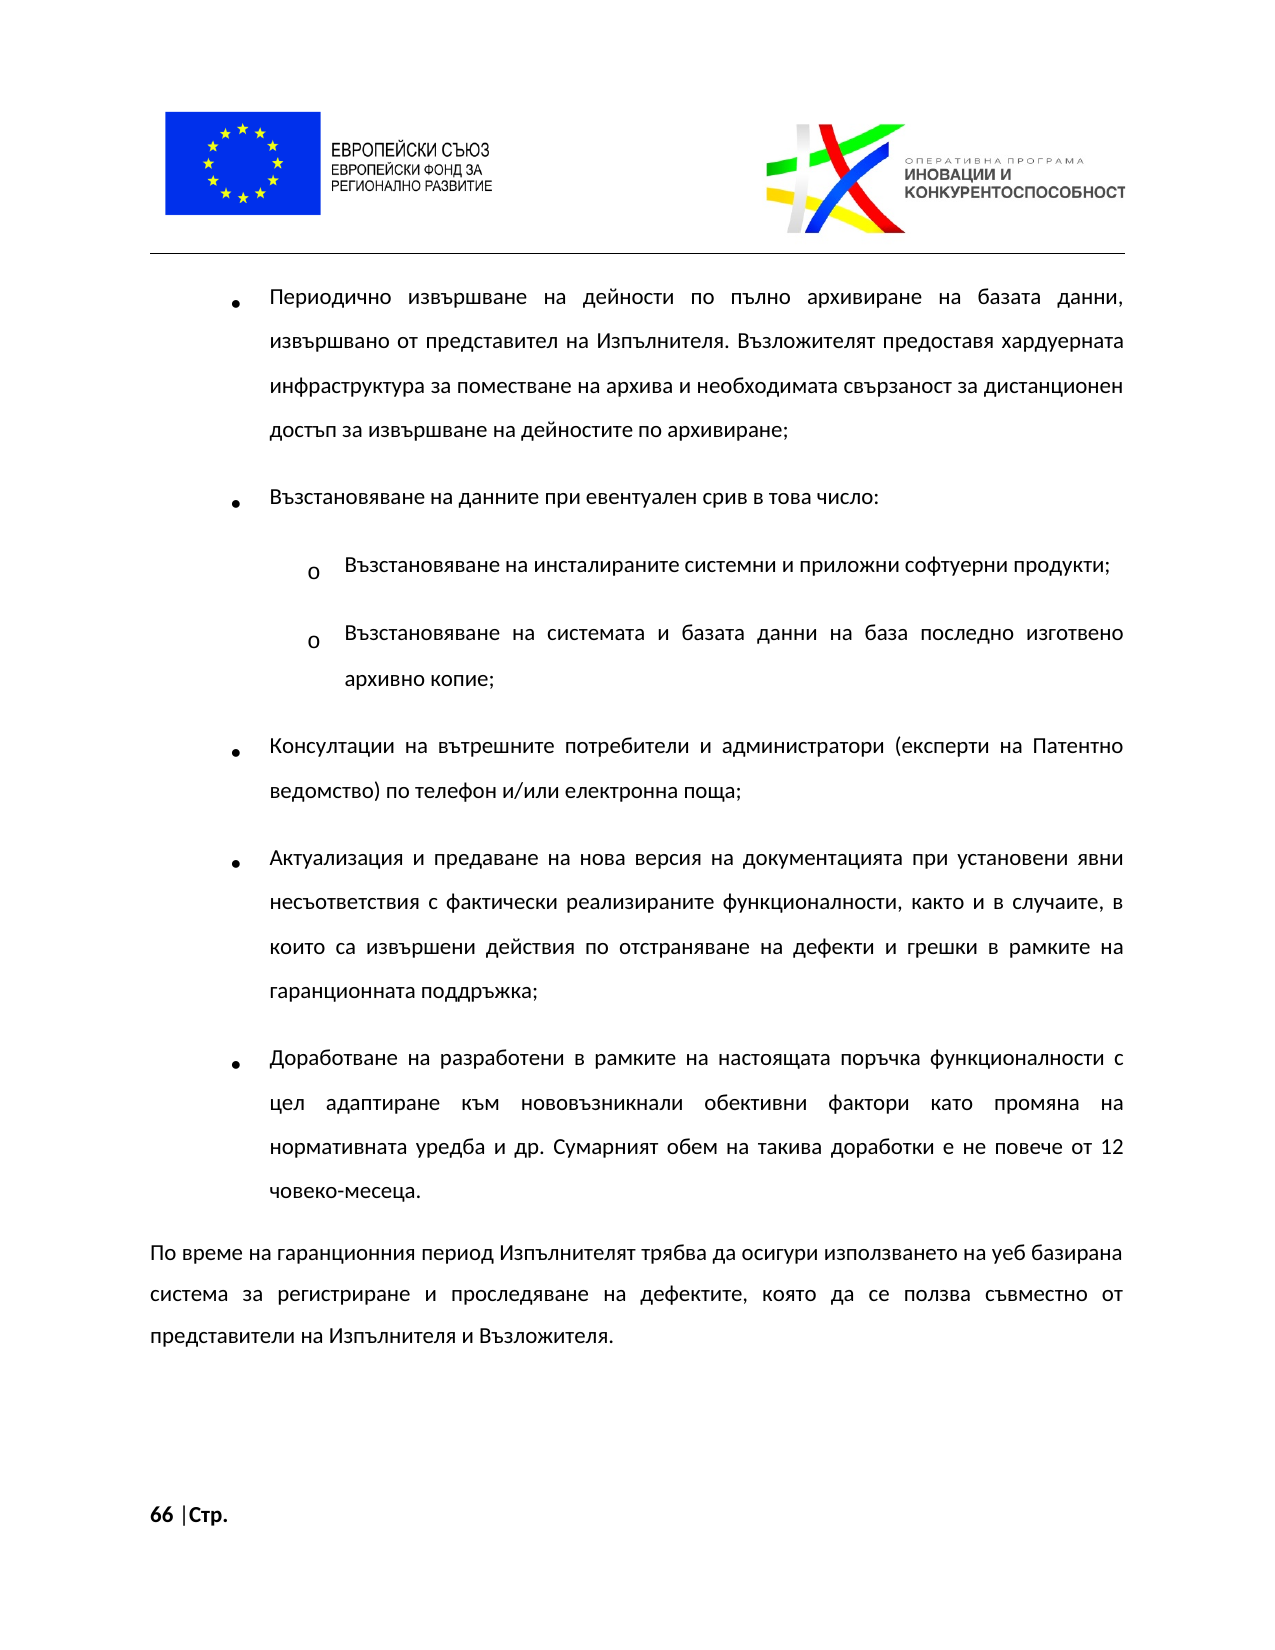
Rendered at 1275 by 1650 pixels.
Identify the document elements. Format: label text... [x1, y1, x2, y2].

list Възстановяване на инсталираните системни и приложни софтуерни продукти; [307, 550, 1125, 587]
list Актуализация и предаване на нова версия на документацията при установени явни несъответствия с фактически реализираните функционалности, както и в случаите, в които са извършени действия по отстраняване на дефекти и грешки в рамките на гаранционната поддръжка; [232, 843, 1125, 1012]
text По време на гаранционния период Изпълнителят трябва да осигури използването на уеб базирана система за регистриране и проследяване на дефектите, която да се ползва съвместно от представители на Изпълнителя и Възложителя. [150, 1238, 1125, 1358]
list Доработване на разработени в рамките на настоящата поръчка функционалности с цел адаптиране към нововъзникнали обективни фактори като промяна на нормативната уредба и др. Сумарният обем на такива доработки е не повече от 12 човеко-месеца. [232, 1043, 1125, 1212]
list Възстановяване на данните при евентуален срив в това число: [232, 483, 1125, 518]
list Възстановяване на системата и базата данни на база последно изготвено архивно копие; [307, 619, 1125, 700]
list Консултации на вътрешните потребители и администратори (експерти на Патентно ведомство) по телефон и/или електронна поща; [232, 731, 1125, 811]
list Периодично извършване на дейности по пълно архивиране на базата данни, извършвано от представител на Изпълнителя. Възложителят предоставя хардуерната инфраструктура за поместване на архива и необходимата свързаност за дистанционен достъп за извършване на дейностите по архивиране; [232, 282, 1125, 451]
